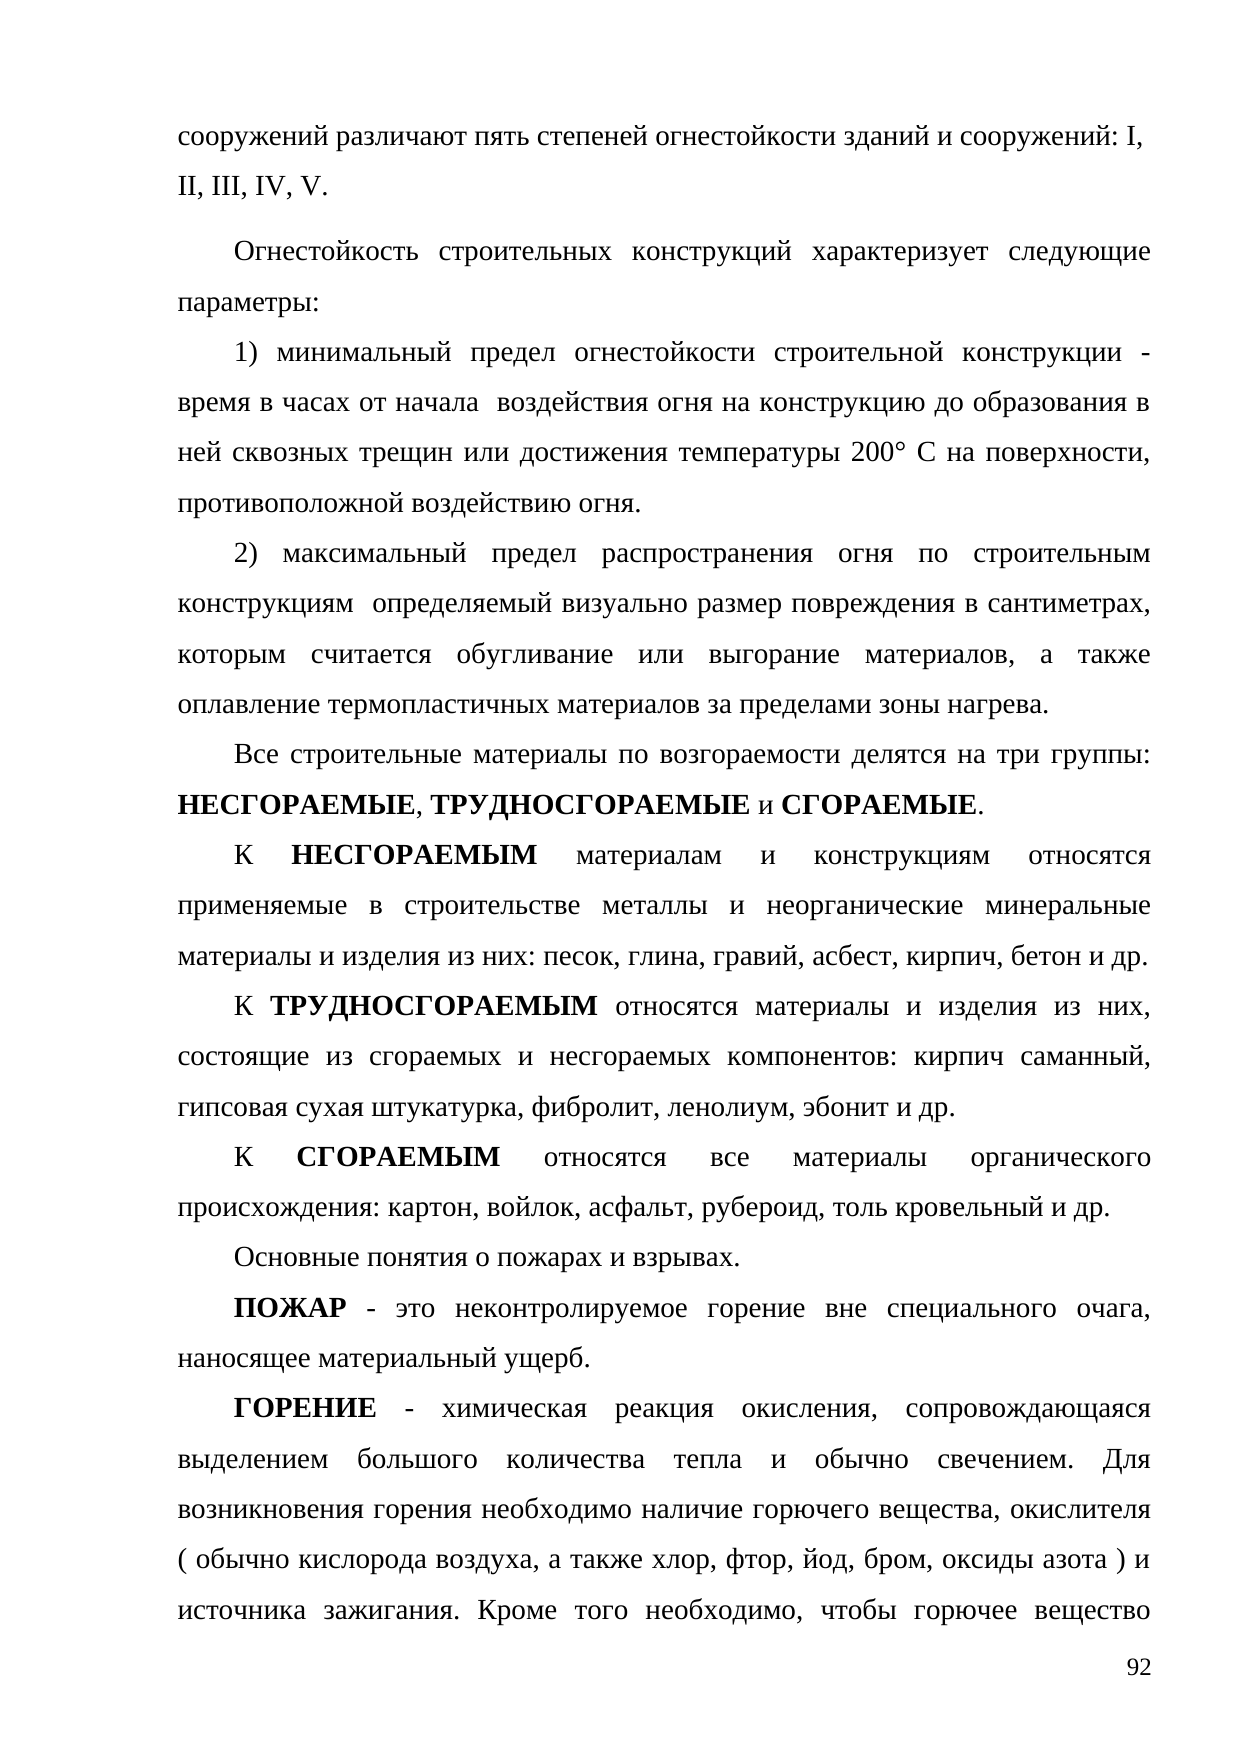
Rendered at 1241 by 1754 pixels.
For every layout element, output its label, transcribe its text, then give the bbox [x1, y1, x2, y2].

text К ТРУДНОСГОРАЕМЫМ относятся материалы и изделия из них, состоящие из сгораемых и несгораемых компонентов: кирпич саманный, гипсовая сухая штукатурка, фибролит, ленолиум, эбонит и др. [177, 988, 1152, 1122]
text сооружений различают пять степеней огнестойкости зданий и сооружений: I, II, III, IV, V. [177, 118, 1152, 202]
text Огнестойкость строительных конструкций характеризует следующие параметры: [177, 233, 1152, 317]
text К НЕСГОРАЕМЫМ материалам и конструкциям относятся применяемые в строительстве металлы и неорганические минеральные материалы и изделия из них: песок, глина, гравий, асбест, кирпич, бетон и др. [177, 837, 1152, 971]
text ПОЖАР - это неконтролируемое горение вне специального очага, наносящее материальный ущерб. [177, 1290, 1152, 1374]
text К СГОРАЕМЫМ относятся все материалы органического происхождения: картон, войлок, асфальт, рубероид, толь кровельный и др. [177, 1139, 1152, 1223]
text 2) максимальный предел распространения огня по строительным конструкциям определяемый визуально размер повреждения в сантиметрах, которым считается обугливание или выгорание материалов, а также оплавление термопластичных материалов за пределами зоны нагрева. [177, 535, 1152, 720]
text ГОРЕНИЕ - химическая реакция окисления, сопровождающаяся выделением большого количества тепла и обычно свечением. Для возникновения горения необходимо наличие горючего вещества, окислителя ( обычно кислорода воздуха, а также хлор, фтор, йод, бром, оксиды азота ) и источника зажигания. Кроме того необходимо, чтобы горючее вещество [177, 1391, 1152, 1625]
text Все строительные материалы по возгораемости делятся на три группы: НЕСГОРАЕМЫЕ, ТРУДНОСГОРАЕМЫЕ и СГОРАЕМЫЕ. [177, 736, 1152, 820]
text 1) минимальный предел огнестойкости строительной конструкции - время в часах от начала воздействия огня на конструкцию до образования в ней сквозных трещин или достижения температуры 200° С на поверхности, противоположной воздействию огня. [177, 334, 1152, 518]
text Основные понятия о пожарах и взрывах. [177, 1239, 1152, 1273]
